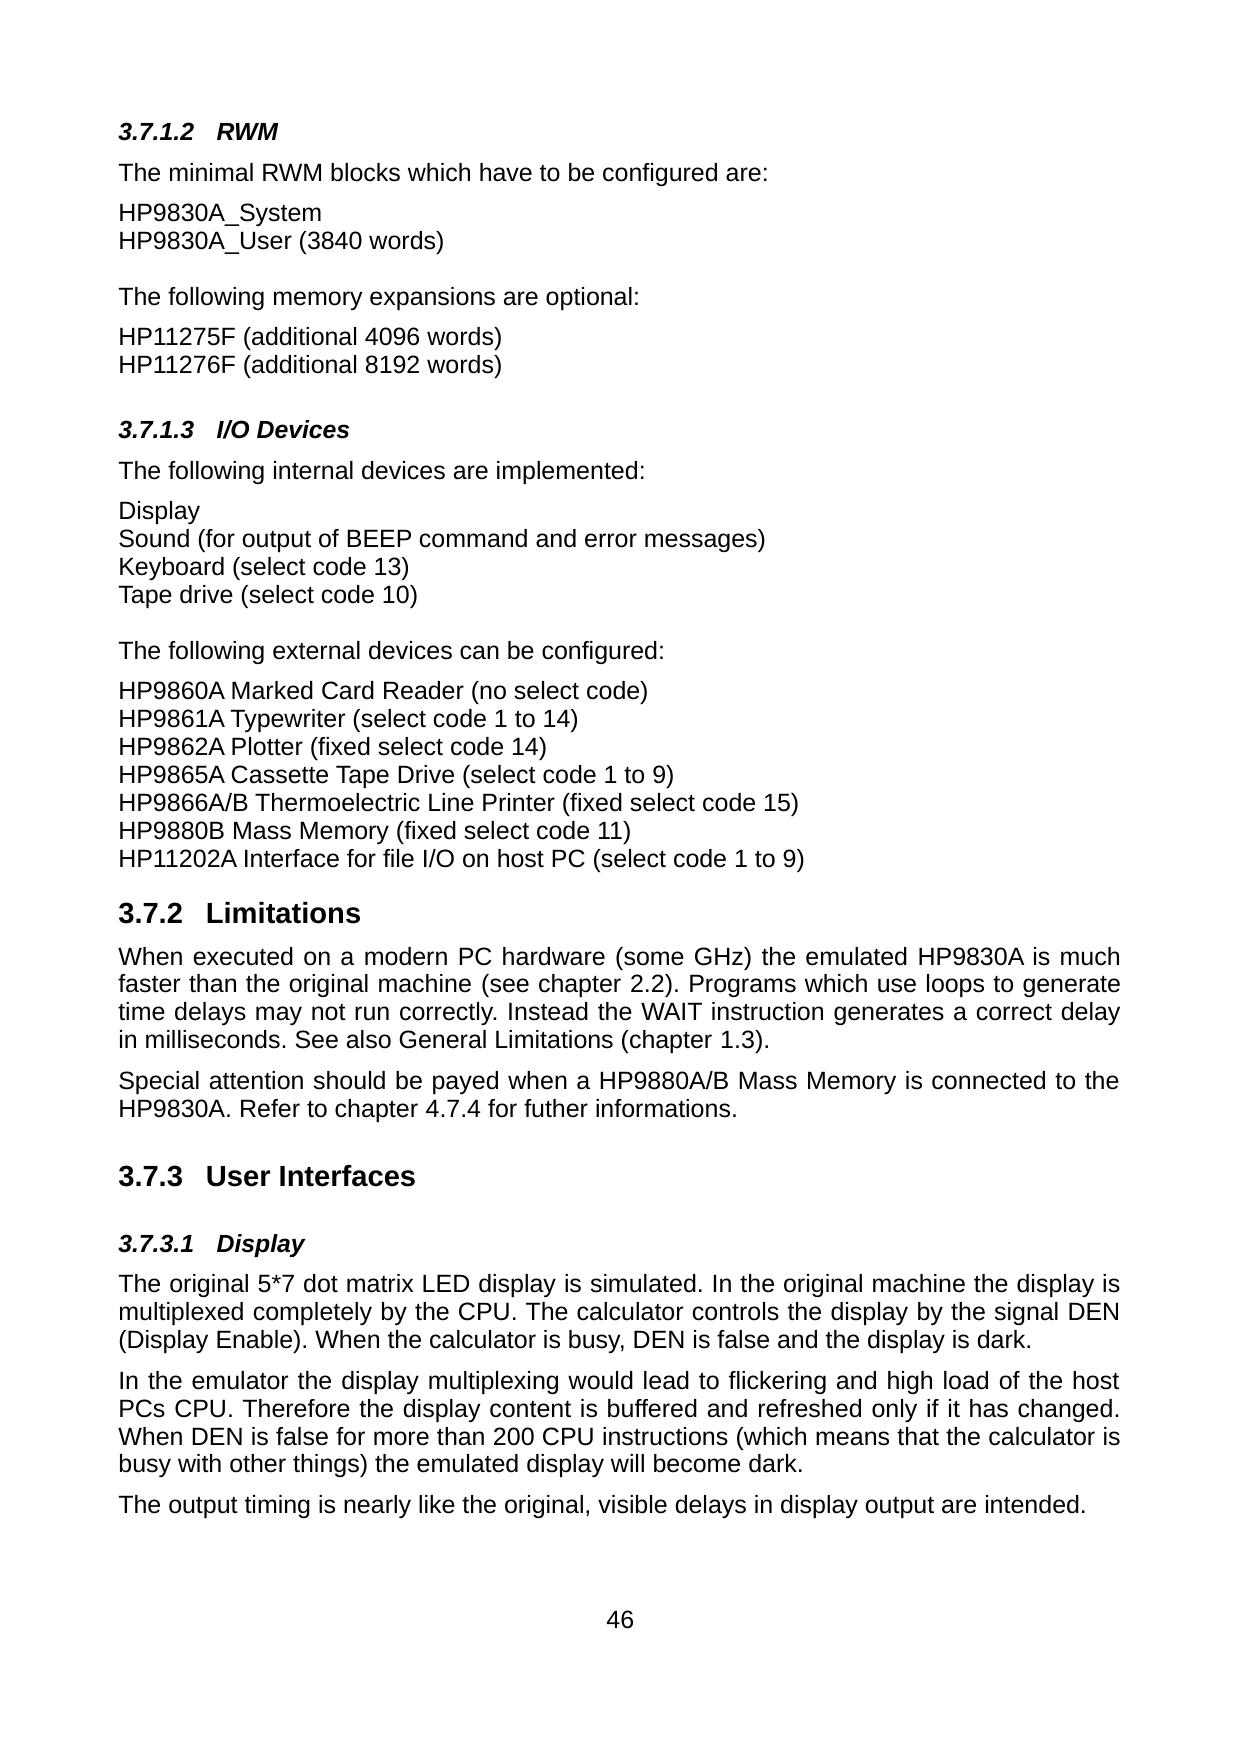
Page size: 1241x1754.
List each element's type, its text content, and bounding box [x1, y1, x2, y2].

subtitle Limitations [118, 897, 1122, 930]
text HP11275F (additional 4096 words) [118, 323, 1122, 351]
text The following internal devices are implemented: [118, 456, 1122, 484]
text HP9860A Marked Card Reader (no select code) [118, 677, 1122, 705]
text The output timing is nearly like the original, visible delays in display output are intended. [118, 1491, 1122, 1518]
subtitle I/O Devices [118, 416, 1122, 444]
text Special attention should be payed when a HP9880A/B Mass Memory is connected to the HP9830A. Refer to chapter 4.7.4 for futher informations. [118, 1067, 1122, 1122]
text HP9830A_System HP9830A_User (3840 words) [118, 199, 1122, 254]
text The minimal RWM blocks which have to be configured are: [118, 158, 1122, 186]
text Display [118, 497, 1122, 525]
text Keyboard (select code 13) [118, 553, 1122, 581]
subtitle User Interfaces [118, 1160, 1122, 1192]
text In the emulator the display multiplexing would lead to flickering and high load of the host PCs CPU. Therefore the display content is buffered and refreshed only if it has changed. When DEN is false for more than 200 CPU instructions (which means that the calculator is busy with other things) the emulated display will become dark. [118, 1366, 1122, 1478]
text HP11202A Interface for file I/O on host PC (select code 1 to 9) [118, 844, 1122, 872]
text HP9861A Typewriter (select code 1 to 14) [118, 705, 1122, 733]
text HP9880B Mass Memory (fixed select code 11) [118, 816, 1122, 844]
subtitle RWM [118, 118, 1122, 146]
text The following memory expansions are optional: [118, 282, 1122, 310]
text Tape drive (select code 10) [118, 581, 1122, 608]
text HP9865A Cassette Tape Drive (select code 1 to 9) [118, 761, 1122, 788]
text The original 5*7 dot matrix LED display is simulated. In the original machine the display is multiplexed completely by the CPU. The calculator controls the display by the signal DEN (Display Enable). When the calculator is busy, DEN is false and the display is dark. [118, 1270, 1122, 1354]
subtitle Display [118, 1230, 1122, 1258]
text HP9866A/B Thermoelectric Line Printer (fixed select code 15) [118, 788, 1122, 816]
text HP9862A Plotter (fixed select code 14) [118, 733, 1122, 761]
text HP11276F (additional 8192 words) [118, 351, 1122, 379]
text Sound (for output of BEEP command and error messages) [118, 525, 1122, 553]
text The following external devices can be configured: [118, 636, 1122, 664]
text When executed on a modern PC hardware (some GHz) the emulated HP9830A is much faster than the original machine (see chapter 2.2). Programs which use loops to generate time delays may not run correctly. Instead the WAIT instruction generates a correct delay in milliseconds. See also General Limitations (chapter 1.3). [118, 942, 1122, 1054]
